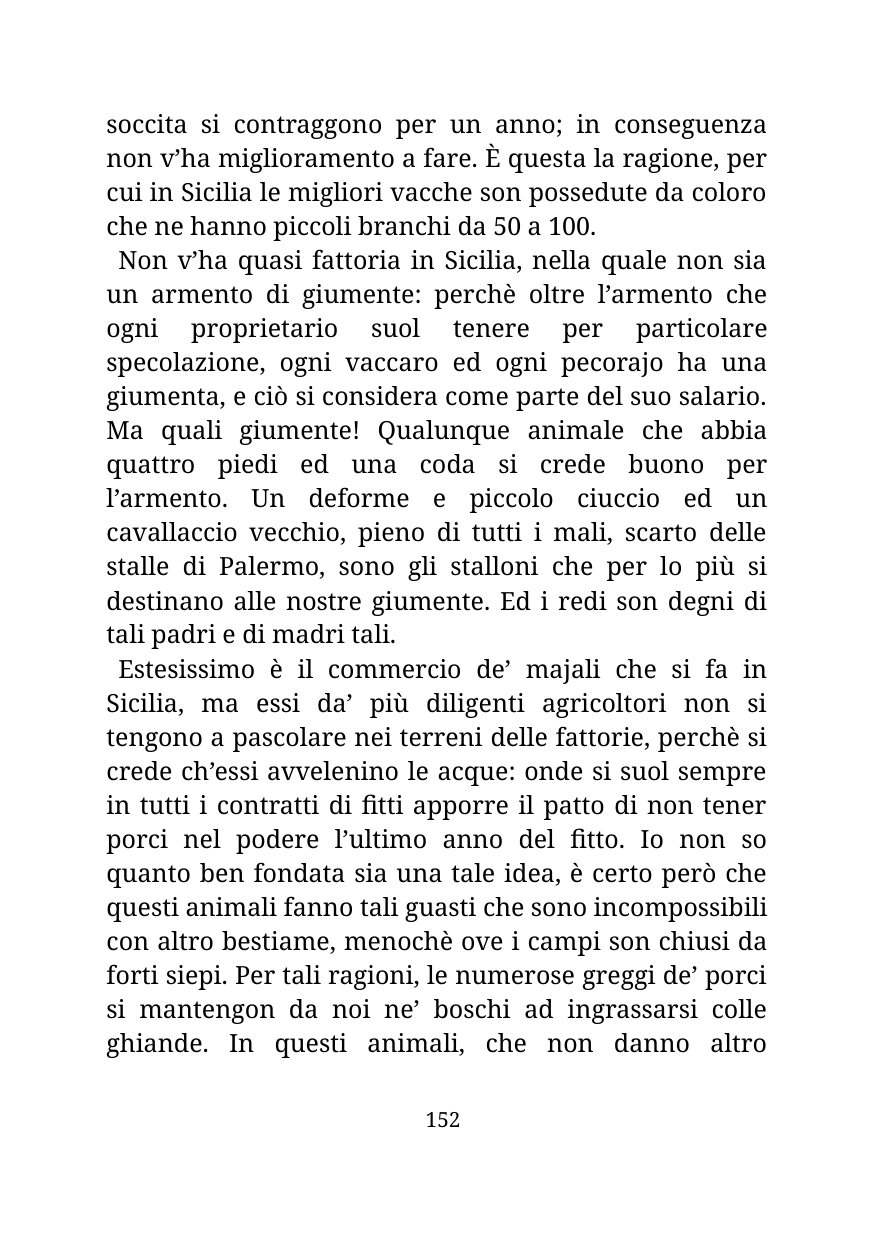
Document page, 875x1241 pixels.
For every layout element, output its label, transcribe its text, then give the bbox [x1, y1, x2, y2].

text soccita si contraggono per un anno; in conseguenza non v’ha miglioramento a fare. È questa la ragione, per cui in Sicilia le migliori vacche son possedute da coloro che ne hanno piccoli branchi da 50 a 100. [106, 106, 768, 242]
text Estesissimo è il commercio de’ majali che si fa in Sicilia, ma essi da’ più diligenti agricoltori non si tengono a pascolare nei terreni delle fattorie, perchè si crede ch’essi avvelenino le acque: onde si suol sempre in tutti i contratti di fitti apporre il patto di non tener porci nel podere l’ultimo anno del fitto. Io non so quanto ben fondata sia una tale idea, è certo però che questi animali fanno tali guasti che sono incompossibili con altro bestiame, menochè ove i campi son chiusi da forti siepi. Per tali ragioni, le numerose greggi de’ porci si mantengon da noi ne’ boschi ad ingrassarsi colle ghiande. In questi animali, che non danno altro [106, 651, 768, 1060]
text Non v’ha quasi fattoria in Sicilia, nella quale non sia un armento di giumente: perchè oltre l’armento che ogni proprietario suol tenere per particolare specolazione, ogni vaccaro ed ogni pecorajo ha una giumenta, e ciò si considera come parte del suo salario. Ma quali giumente! Qualunque animale che abbia quattro piedi ed una coda si crede buono per l’armento. Un deforme e piccolo ciuccio ed un cavallaccio vecchio, pieno di tutti i mali, scarto delle stalle di Palermo, sono gli stalloni che per lo più si destinano alle nostre giumente. Ed i redi son degni di tali padri e di madri tali. [106, 242, 768, 651]
